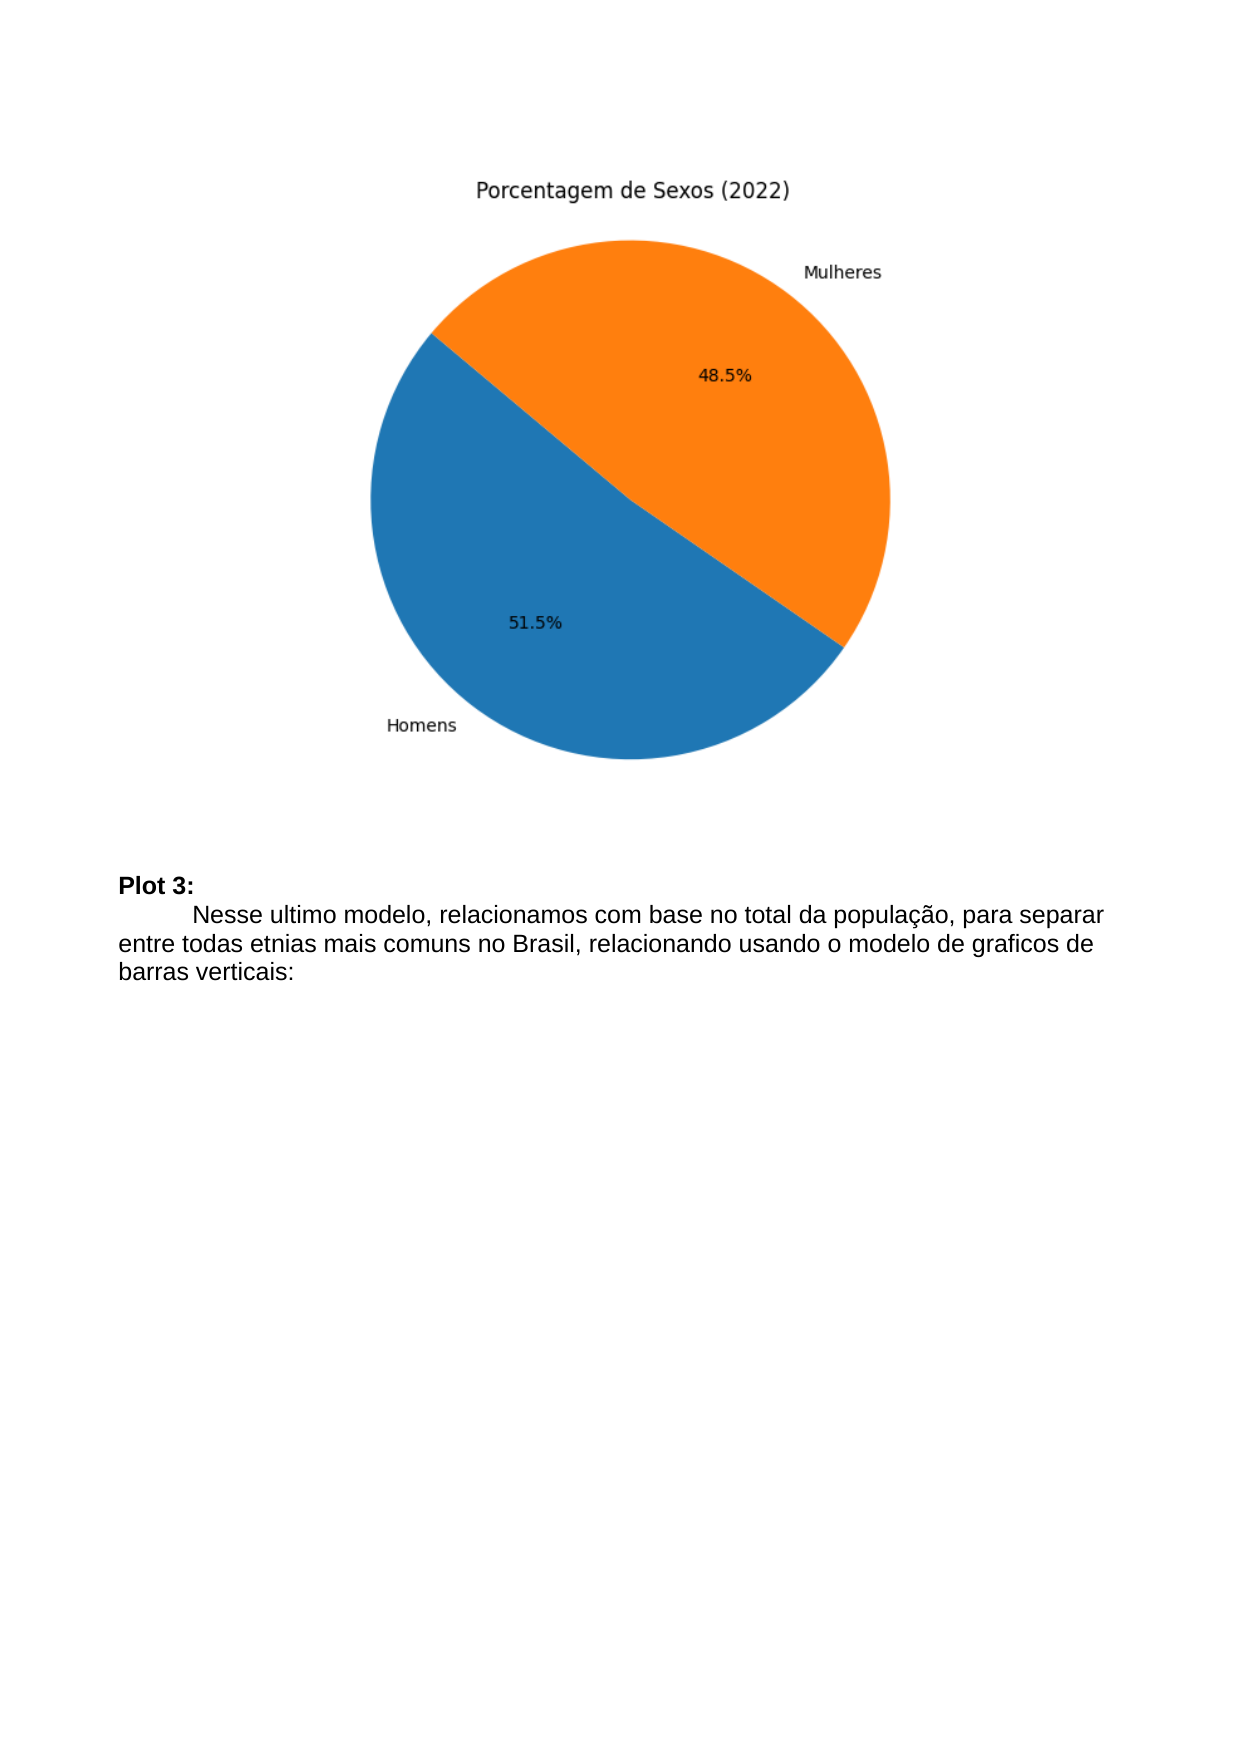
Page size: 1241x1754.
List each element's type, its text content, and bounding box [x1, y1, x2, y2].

picture [118, 118, 1123, 871]
text Nesse ultimo modelo, relacionamos com base no total da população, para separar entre todas etnias mais comuns no Brasil, relacionando usando o modelo de graficos de barras verticais: [118, 900, 1122, 986]
text Plot 3: [118, 871, 1122, 900]
